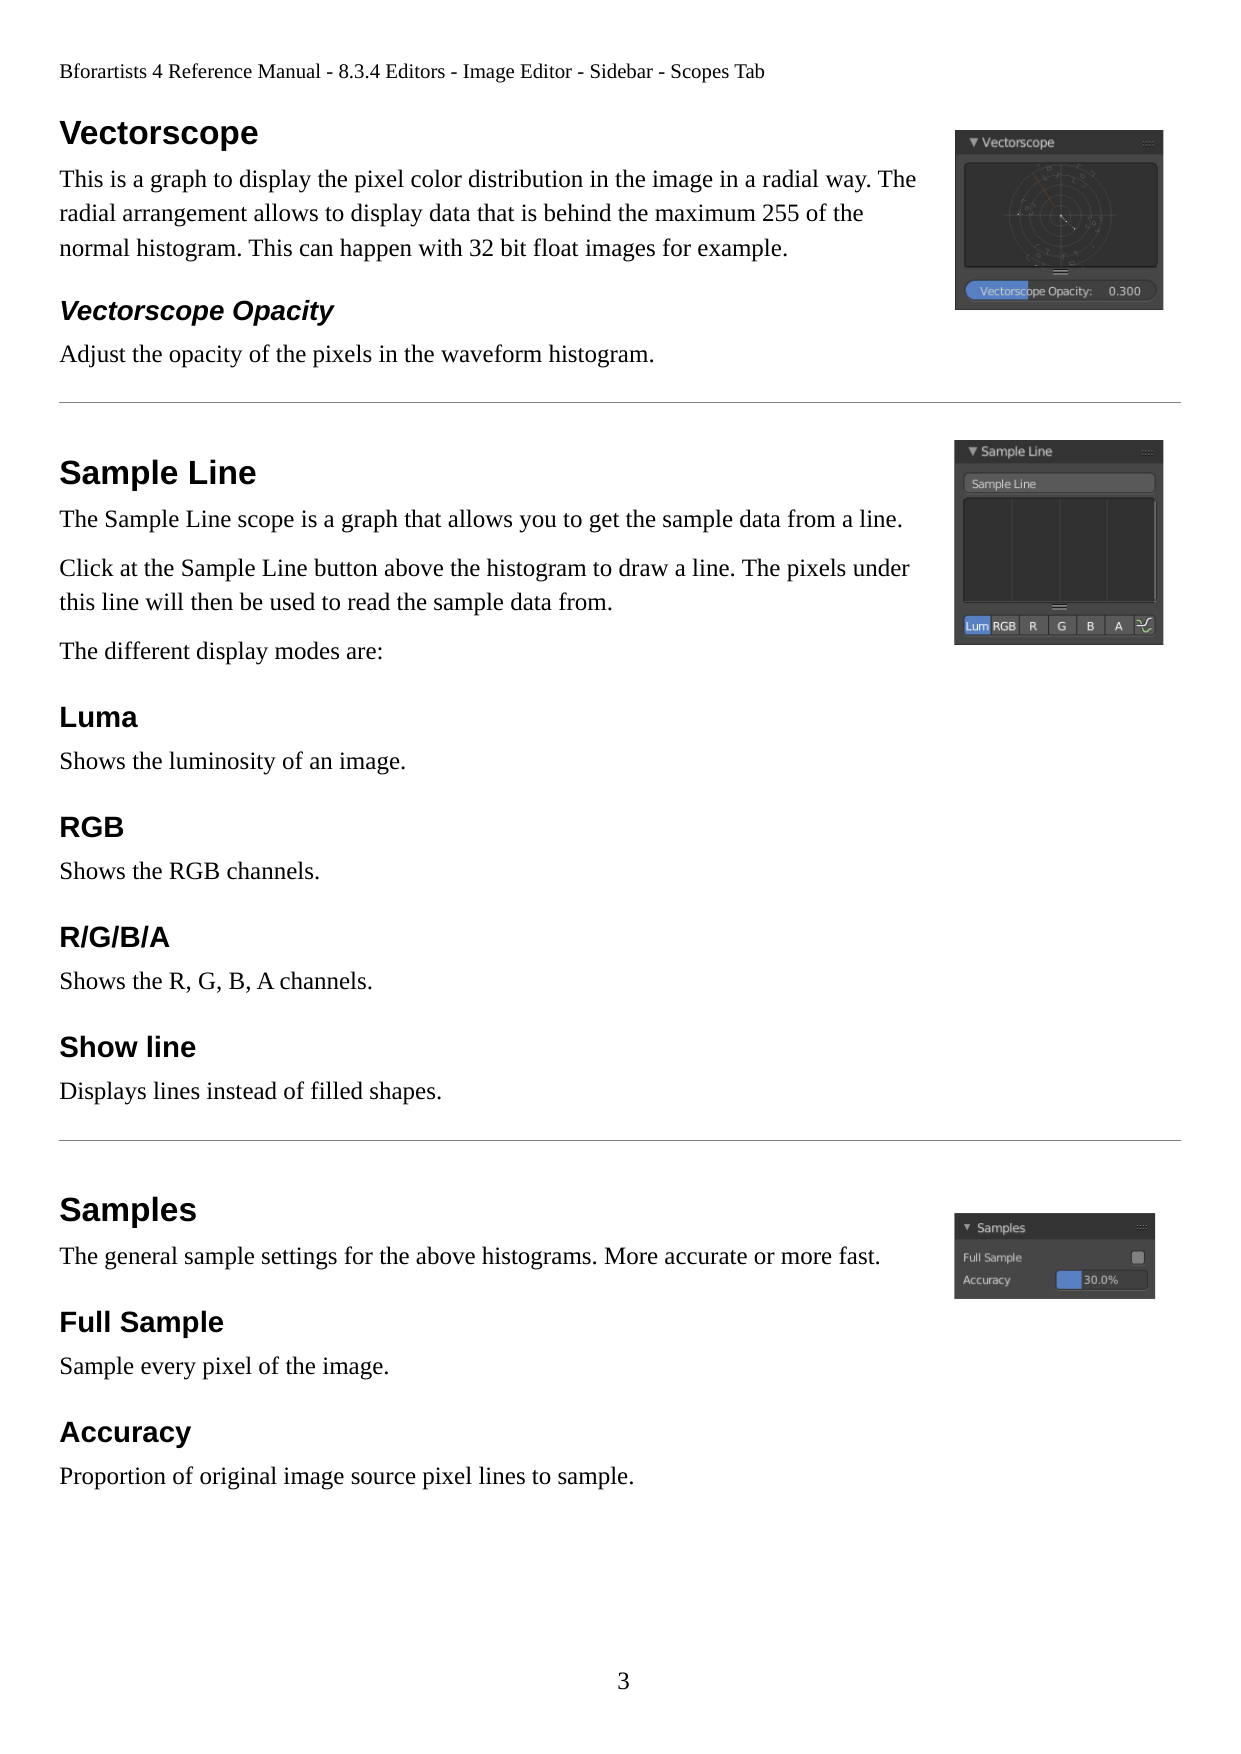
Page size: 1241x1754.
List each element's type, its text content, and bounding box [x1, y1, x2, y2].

subtitle RGB [59, 810, 1181, 844]
text Click at the Sample Line button above the histogram to draw a line. The pixels under this line will then be used to read the sample data from. [59, 553, 954, 616]
subtitle Samples [59, 1190, 1181, 1229]
subtitle Vectorscope [59, 113, 1181, 151]
text Adjust the opacity of the pixels in the waveform histogram. [59, 339, 1181, 367]
subtitle Vectorscope Opacity [59, 294, 1181, 326]
picture [954, 440, 1164, 645]
text Shows the R, G, B, A channels. [59, 966, 1181, 995]
subtitle Show line [59, 1030, 1181, 1063]
subtitle Accuracy [59, 1415, 1181, 1448]
text Sample every pixel of the image. [59, 1351, 1181, 1380]
subtitle Sample Line [59, 453, 954, 491]
picture [955, 130, 1164, 310]
text Displays lines instead of filled shapes. [59, 1076, 1181, 1105]
subtitle Luma [59, 700, 1181, 734]
text Proportion of original image source pixel lines to sample. [59, 1461, 1181, 1490]
text This is a graph to display the pixel color distribution in the image in a radial way. The radial arrangement allows to display data that is behind the maximum 255 of the normal histogram. This can happen with 32 bit float images for example. [59, 164, 955, 261]
text The Sample Line scope is a graph that allows you to get the sample data from a line. [59, 504, 954, 533]
subtitle R/G/B/A [59, 920, 1181, 954]
picture [954, 1213, 1156, 1299]
text Shows the RGB channels. [59, 856, 1181, 885]
subtitle [1164, 453, 1181, 491]
text The different display modes are: [59, 636, 1181, 665]
subtitle Full Sample [59, 1305, 1181, 1339]
text Shows the luminosity of an image. [59, 746, 1181, 775]
text The general sample settings for the above histograms. More accurate or more fast. [59, 1241, 954, 1270]
